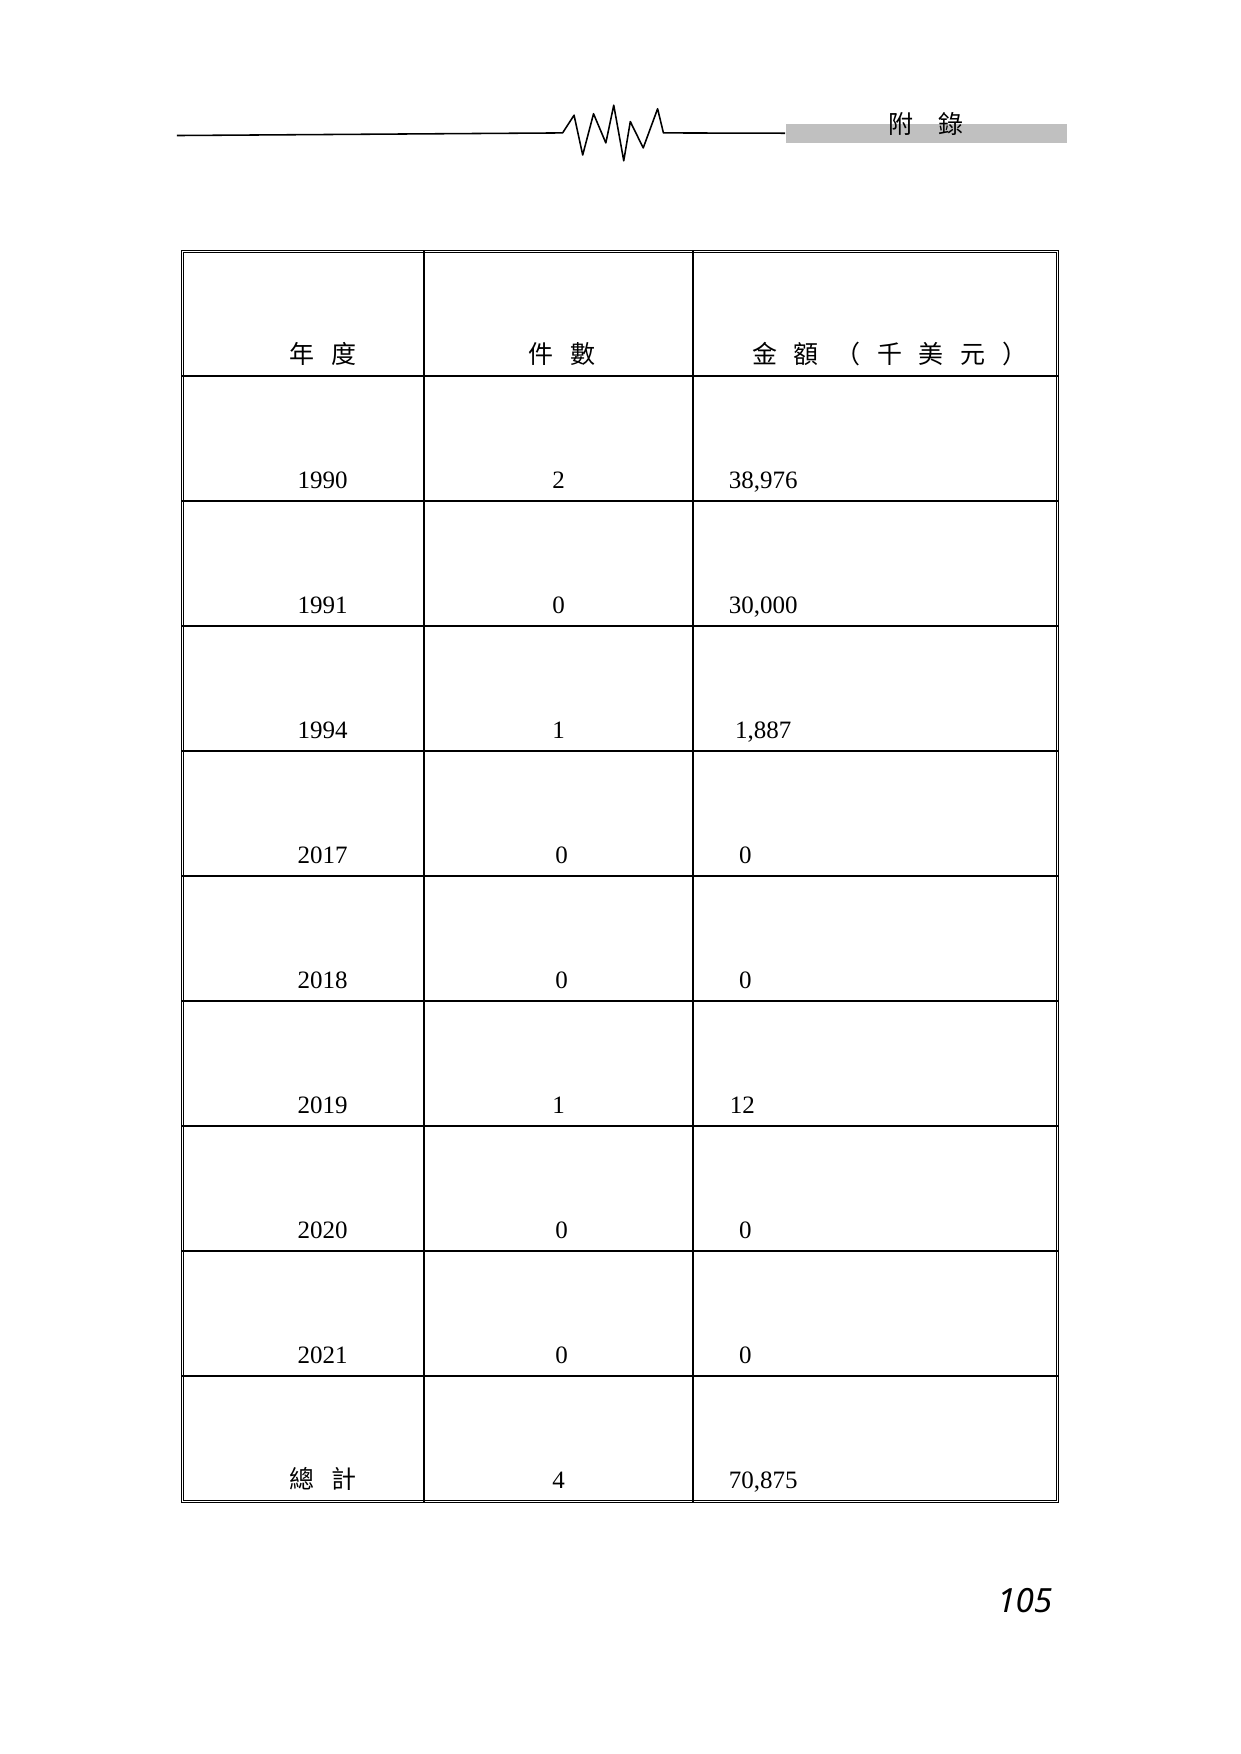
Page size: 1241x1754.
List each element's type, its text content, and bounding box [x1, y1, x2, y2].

table_cell 0 [694, 877, 1056, 1000]
table_cell 1 [425, 1002, 692, 1125]
table_cell 70,875 [694, 1377, 1056, 1500]
table_cell 2017 [184, 752, 423, 875]
table_header 件數 [425, 253, 692, 375]
table_cell 0 [694, 752, 1056, 875]
table_cell 2020 [184, 1127, 423, 1250]
table_header 金額（千美元） [694, 253, 1056, 375]
table_cell 1 [425, 627, 692, 750]
table_cell 38,976 [694, 377, 1056, 500]
table_cell 0 [425, 752, 692, 875]
table_cell 0 [694, 1127, 1056, 1250]
table_cell 2019 [184, 1002, 423, 1125]
table_cell 1991 [184, 502, 423, 625]
table_cell 4 [425, 1377, 692, 1500]
table_cell 2018 [184, 877, 423, 1000]
table_cell 30,000 [694, 502, 1056, 625]
table_cell 1994 [184, 627, 423, 750]
table_cell 2 [425, 377, 692, 500]
table_cell 0 [425, 877, 692, 1000]
table_cell 1990 [184, 377, 423, 500]
table_cell 0 [425, 502, 692, 625]
table_cell 2021 [184, 1252, 423, 1375]
table_cell 總計 [184, 1377, 423, 1500]
table_cell 0 [425, 1252, 692, 1375]
table_cell 1,887 [694, 627, 1056, 750]
table_header 年度 [184, 253, 423, 375]
table_cell 12 [694, 1002, 1056, 1125]
table_cell 0 [425, 1127, 692, 1250]
table_cell 0 [694, 1252, 1056, 1375]
